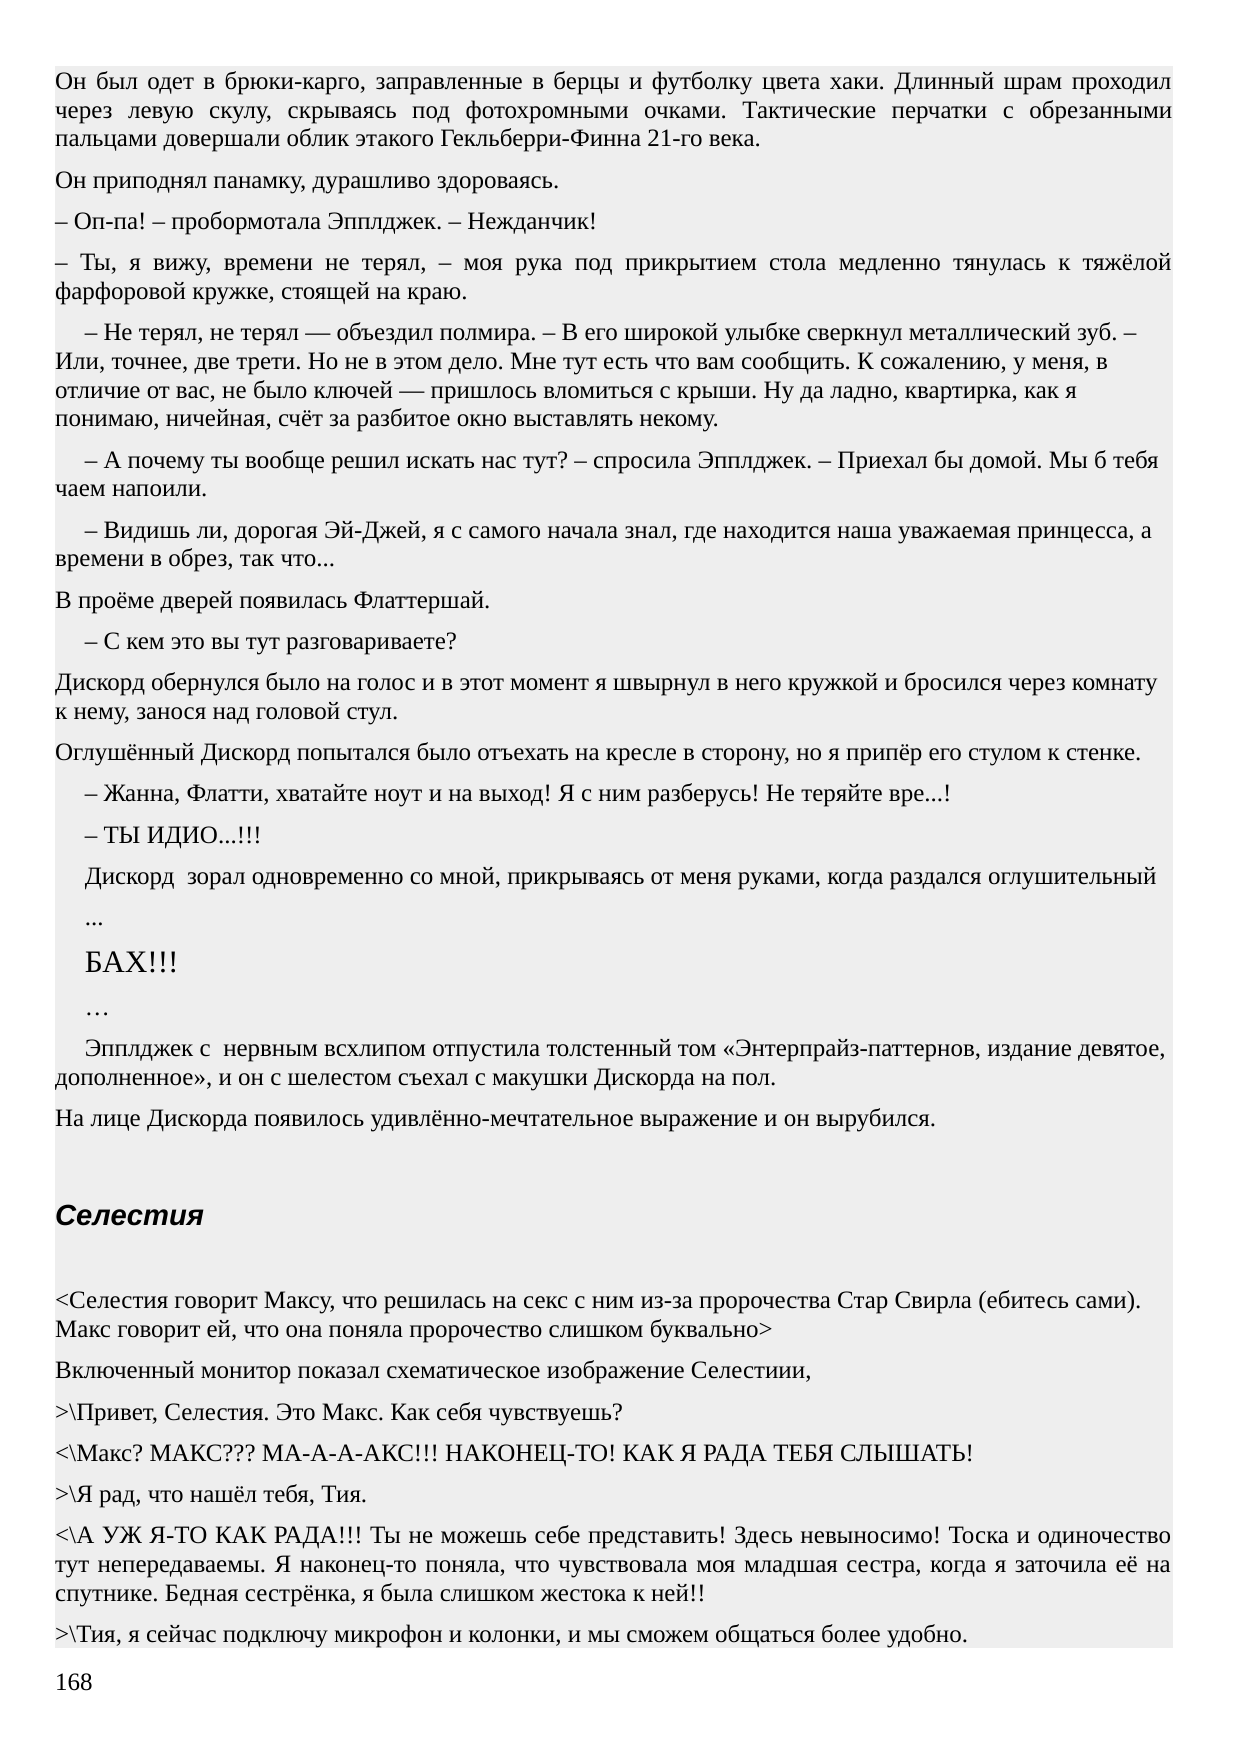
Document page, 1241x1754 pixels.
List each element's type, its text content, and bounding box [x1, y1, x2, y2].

text <Селестия говорит Максу, что решилась на секс с ним из-за пророчества Стар Свирла (ебитесь сами). Макс говорит ей, что она поняла пророчество слишком буквально> [55, 1286, 1173, 1343]
text Дискорд зорал одновременно со мной, прикрываясь от меня руками, когда раздался оглушительный [55, 861, 1173, 890]
list Дискорд обернулся было на голос и в этот момент я швырнул в него кружкой и бросился через комнату к нему, занося над головой стул. [55, 667, 1173, 725]
text <\Макс? МАКС??? МА-А-А-АКС!!! НАКОНЕЦ-ТО! КАК Я РАДА ТЕБЯ СЛЫШАТЬ! [55, 1438, 1173, 1467]
text – Оп-па! – пробормотала Эпплджек. – Нежданчик! [55, 206, 1173, 235]
text ... [55, 902, 1173, 931]
text – Ты, я вижу, времени не терял, – моя рука под прикрытием стола медленно тянулась к тяжёлой фарфоровой кружке, стоящей на краю. [55, 247, 1173, 305]
text – Не терял, не терял — объездил полмира. – В его широкой улыбке сверкнул металлический зуб. – Или, точнее, две трети. Но не в этом дело. Мне тут есть что вам сообщить. К сожалению, у меня, в отличие от вас, не было ключей — пришлось вломиться с крыши. Ну да ладно, квартирка, как я понимаю, ничейная, счёт за разбитое окно выставлять некому. [55, 317, 1173, 432]
text – ТЫ ИДИО...!!! [55, 820, 1173, 848]
text – А почему ты вообще решил искать нас тут? – спросила Эпплджек. – Приехал бы домой. Мы б тебя чаем напоили. [55, 445, 1173, 502]
text Он был одет в брюки-карго, заправленные в берцы и футболку цвета хаки. Длинный шрам проходил через левую скулу, скрываясь под фотохромными очками. Тактические перчатки с обрезанными пальцами довершали облик этакого Гекльберри-Финна 21-го века. [55, 66, 1173, 152]
text На лице Дискорда появилось удивлённо-мечтательное выражение и он вырубился. [55, 1103, 1173, 1132]
text >\Я рад, что нашёл тебя, Тия. [55, 1479, 1173, 1508]
text >\Тия, я сейчас подключу микрофон и колонки, и мы сможем общаться более удобно. [55, 1619, 1173, 1648]
text Он приподнял панамку, дурашливо здороваясь. [55, 165, 1173, 193]
subtitle Селестия [55, 1198, 1173, 1232]
text БАХ!!! [55, 943, 1173, 979]
text – С кем это вы тут разговариваете? [55, 626, 1173, 655]
text Эпплджек с нервным всхлипом отпустила толстенный том «Энтерпрайз-паттернов, издание девятое, дополненное», и он с шелестом съехал с макушки Дискорда на пол. [55, 1033, 1173, 1091]
text Включенный монитор показал схематическое изображение Селестиии, [55, 1356, 1173, 1384]
text >\Привет, Селестия. Это Макс. Как себя чувствуешь? [55, 1397, 1173, 1426]
text – Видишь ли, дорогая Эй-Джей, я с самого начала знал, где находится наша уважаемая принцесса, а времени в обрез, так что... [55, 515, 1173, 572]
text … [55, 992, 1173, 1021]
text Оглушённый Дискорд попытался было отъехать на кресле в сторону, но я припёр его стулом к стенке. [55, 737, 1173, 766]
text <\А УЖ Я-ТО КАК РАДА!!! Ты не можешь себе представить! Здесь невыносимо! Тоска и одиночество тут непередаваемы. Я наконец-то поняла, что чувствовала моя младшая сестра, когда я заточила её на спутнике. Бедная сестрёнка, я была слишком жестока к ней!! [55, 1521, 1173, 1607]
text В проёме дверей появилась Флаттершай. [55, 585, 1173, 613]
text – Жанна, Флатти, хватайте ноут и на выход! Я с ним разберусь! Не теряйте вре...! [55, 778, 1173, 807]
